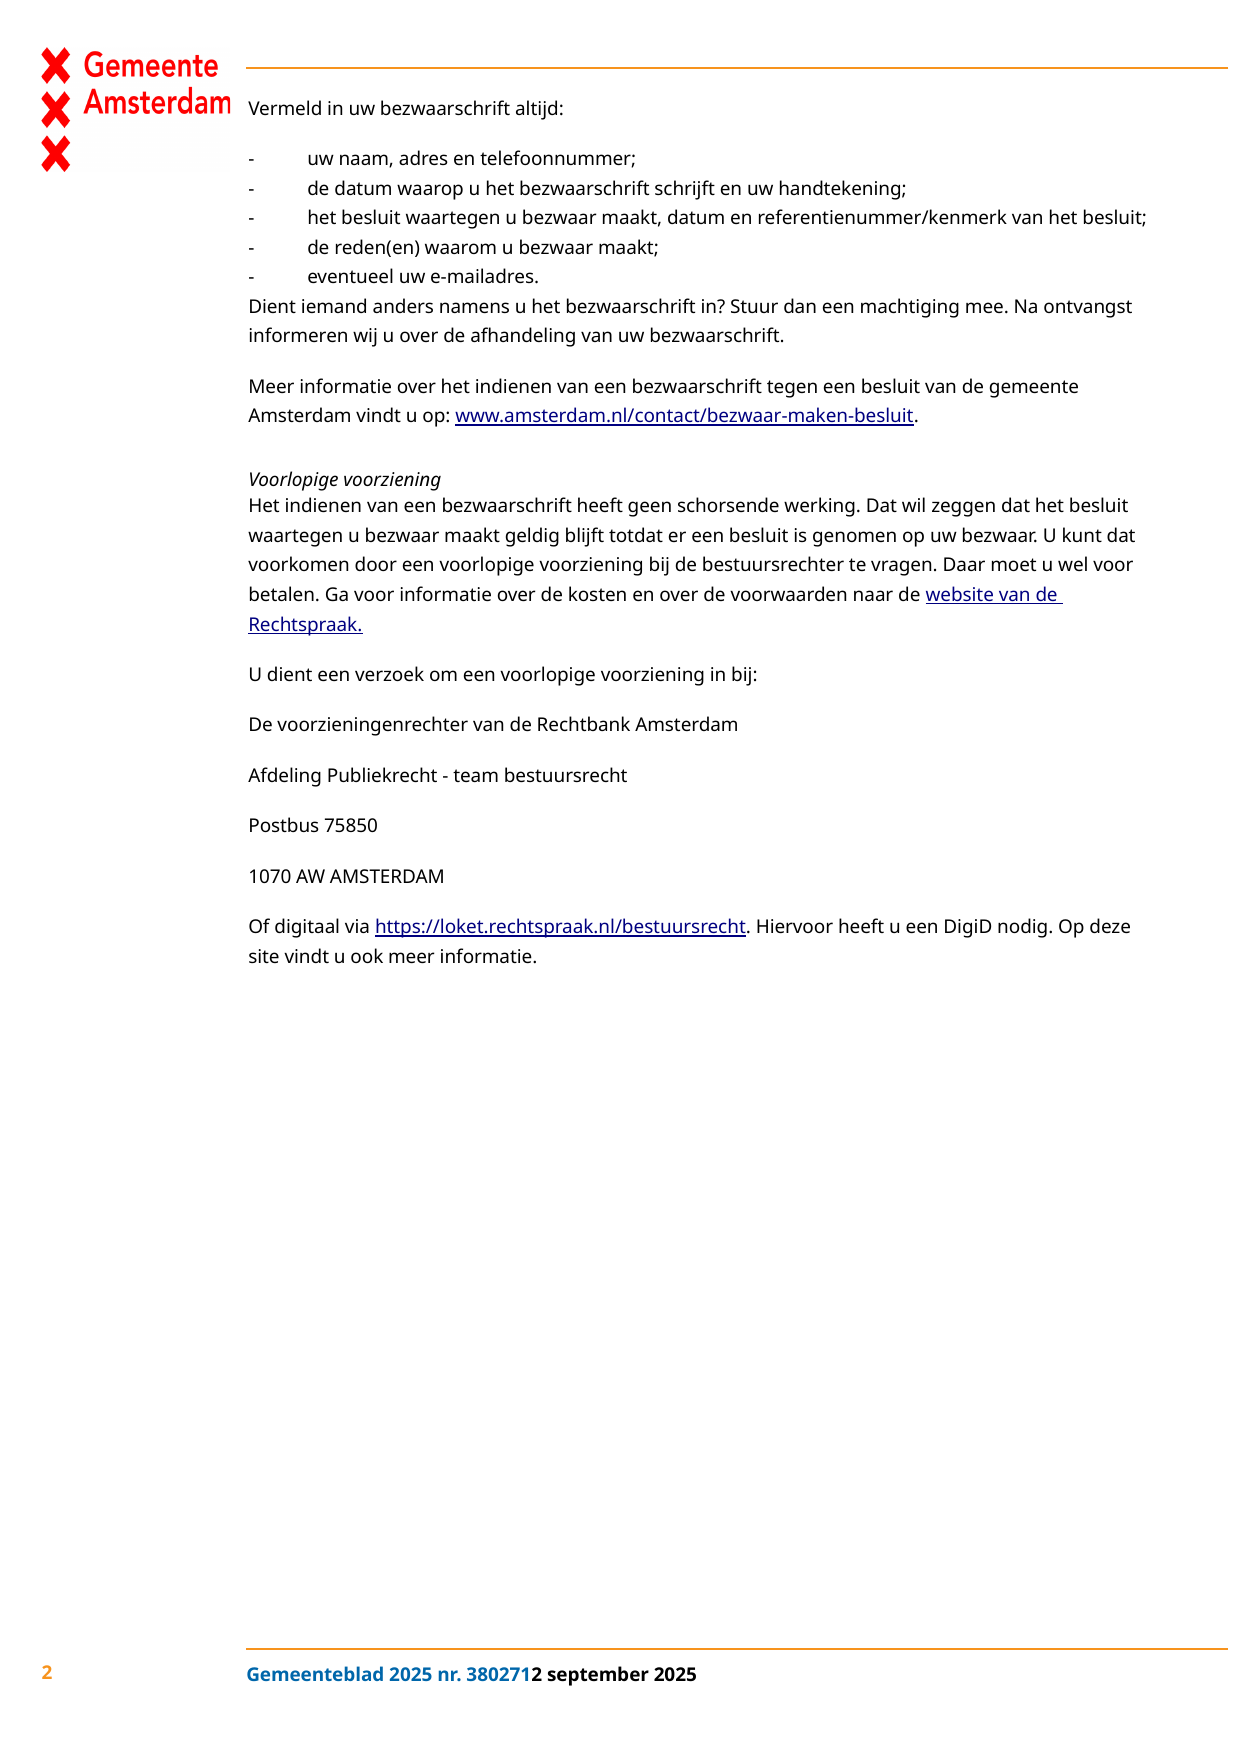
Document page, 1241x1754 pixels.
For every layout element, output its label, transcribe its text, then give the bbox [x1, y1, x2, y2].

text Of digitaal via https://loket.rechtspraak.nl/bestuursrecht. Hiervoor heeft u een DigiD nodig. Op deze site vindt u ook meer informatie. [248, 913, 1152, 968]
text 1070 AW AMSTERDAM [248, 863, 1152, 888]
text Postbus 75850 [248, 812, 1152, 838]
picture [41, 47, 231, 172]
text Het indienen van een bezwaarschrift heeft geen schorsende werking. Dat wil zeggen dat het besluit waartegen u bezwaar maakt geldig blijft totdat er een besluit is genomen op uw bezwaar. U kunt dat voorkomen door een voorlopige voorziening bij de bestuursrechter te vragen. Daar moet u wel voor betalen. Ga voor informatie over de kosten en over de voorwaarden naar de website van de Rechtspraak. [248, 492, 1152, 636]
list de datum waarop u het bezwaarschrift schrijft en uw handtekening; [248, 175, 1152, 201]
list uw naam, adres en telefoonnummer; [248, 145, 1152, 171]
list de reden(en) waarom u bezwaar maakt; [248, 234, 1152, 260]
list het besluit waartegen u bezwaar maakt, datum en referentienummer/kenmerk van het besluit; [248, 204, 1152, 230]
text Afdeling Publiekrecht - team bestuursrecht [248, 762, 1152, 788]
text Meer informatie over het indienen van een bezwaarschrift tegen een besluit van de gemeente Amsterdam vindt u op: www.amsterdam.nl/contact/bezwaar-maken-besluit. [248, 373, 1152, 428]
text Dient iemand anders namens u het bezwaarschrift in? Stuur dan een machtiging mee. Na ontvangst informeren wij u over de afhandeling van uw bezwaarschrift. [248, 293, 1152, 348]
text De voorzieningenrechter van de Rechtbank Amsterdam [248, 712, 1152, 737]
list eventueel uw e-mailadres. [248, 263, 1152, 289]
text Vermeld in uw bezwaarschrift altijd: [248, 95, 1152, 121]
text Voorlopige voorziening [248, 467, 1152, 492]
text U dient een verzoek om een voorlopige voorziening in bij: [248, 661, 1152, 687]
